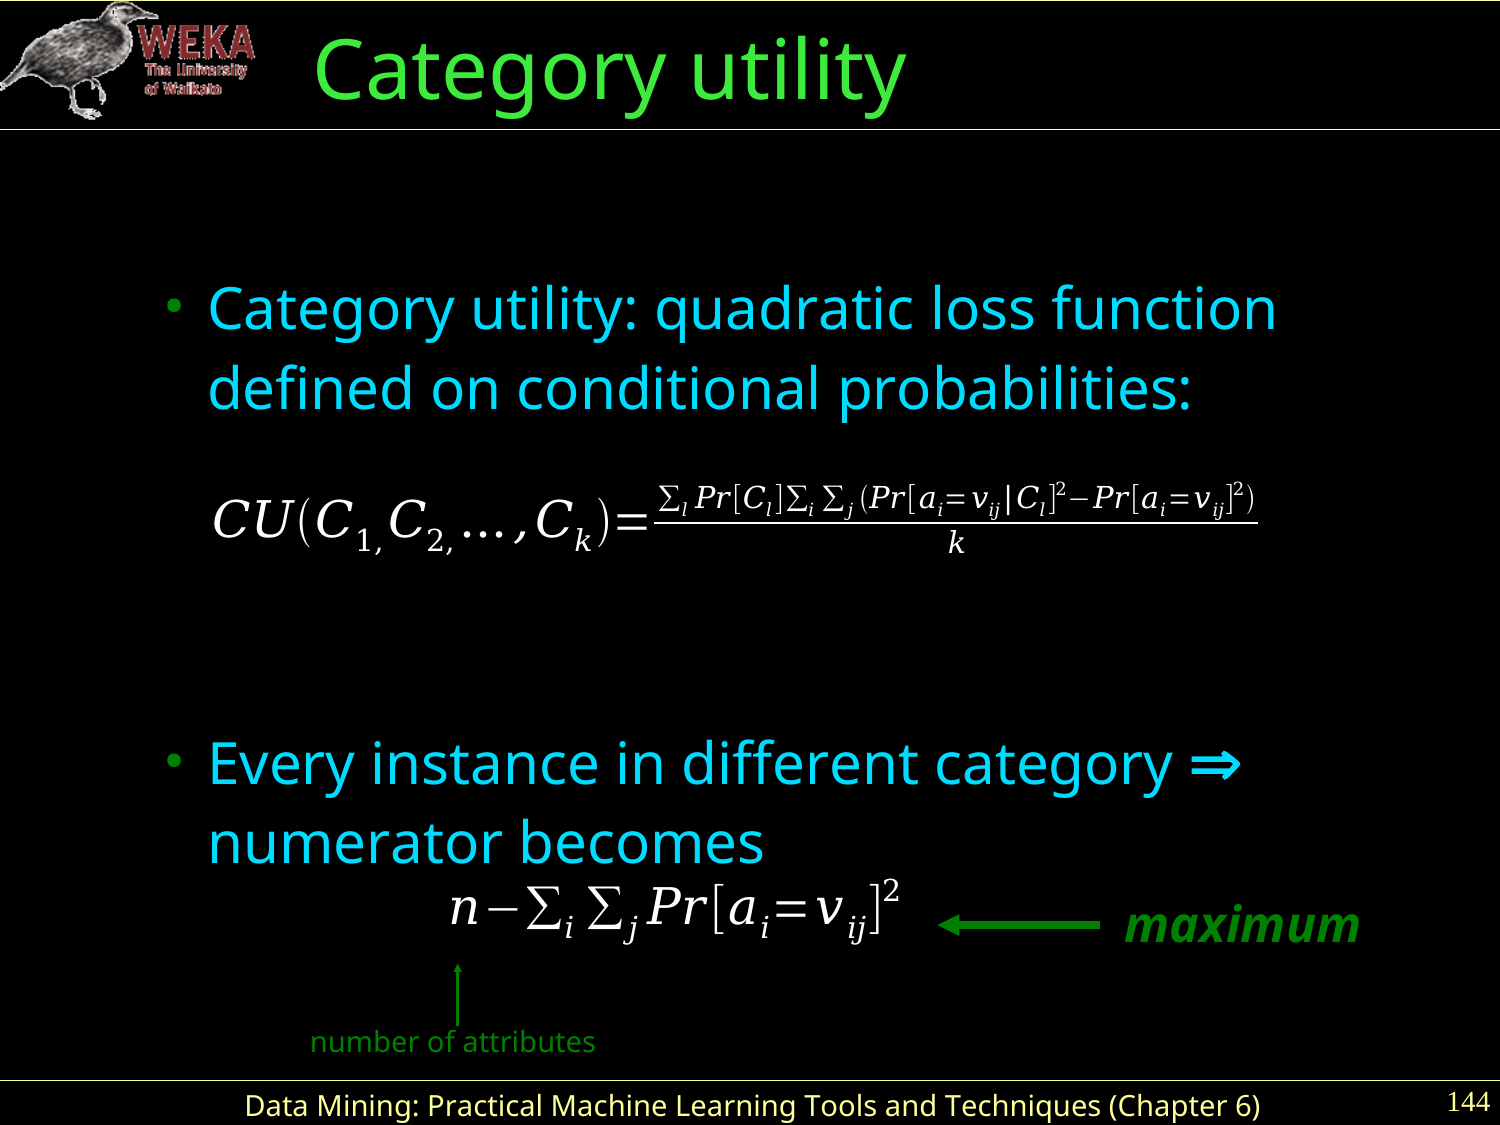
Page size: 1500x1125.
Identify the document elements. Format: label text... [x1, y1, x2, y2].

text_box number of attributes [295, 1013, 771, 1069]
picture [0, 1, 266, 129]
chart [206, 478, 1266, 562]
title Category utility [297, 0, 1500, 148]
list Category utility: quadratic loss function defined on conditional probabilities: Every instance in different category  numerator becomes [149, 260, 1388, 939]
text_box maximum [1109, 881, 1377, 966]
chart [442, 874, 907, 945]
